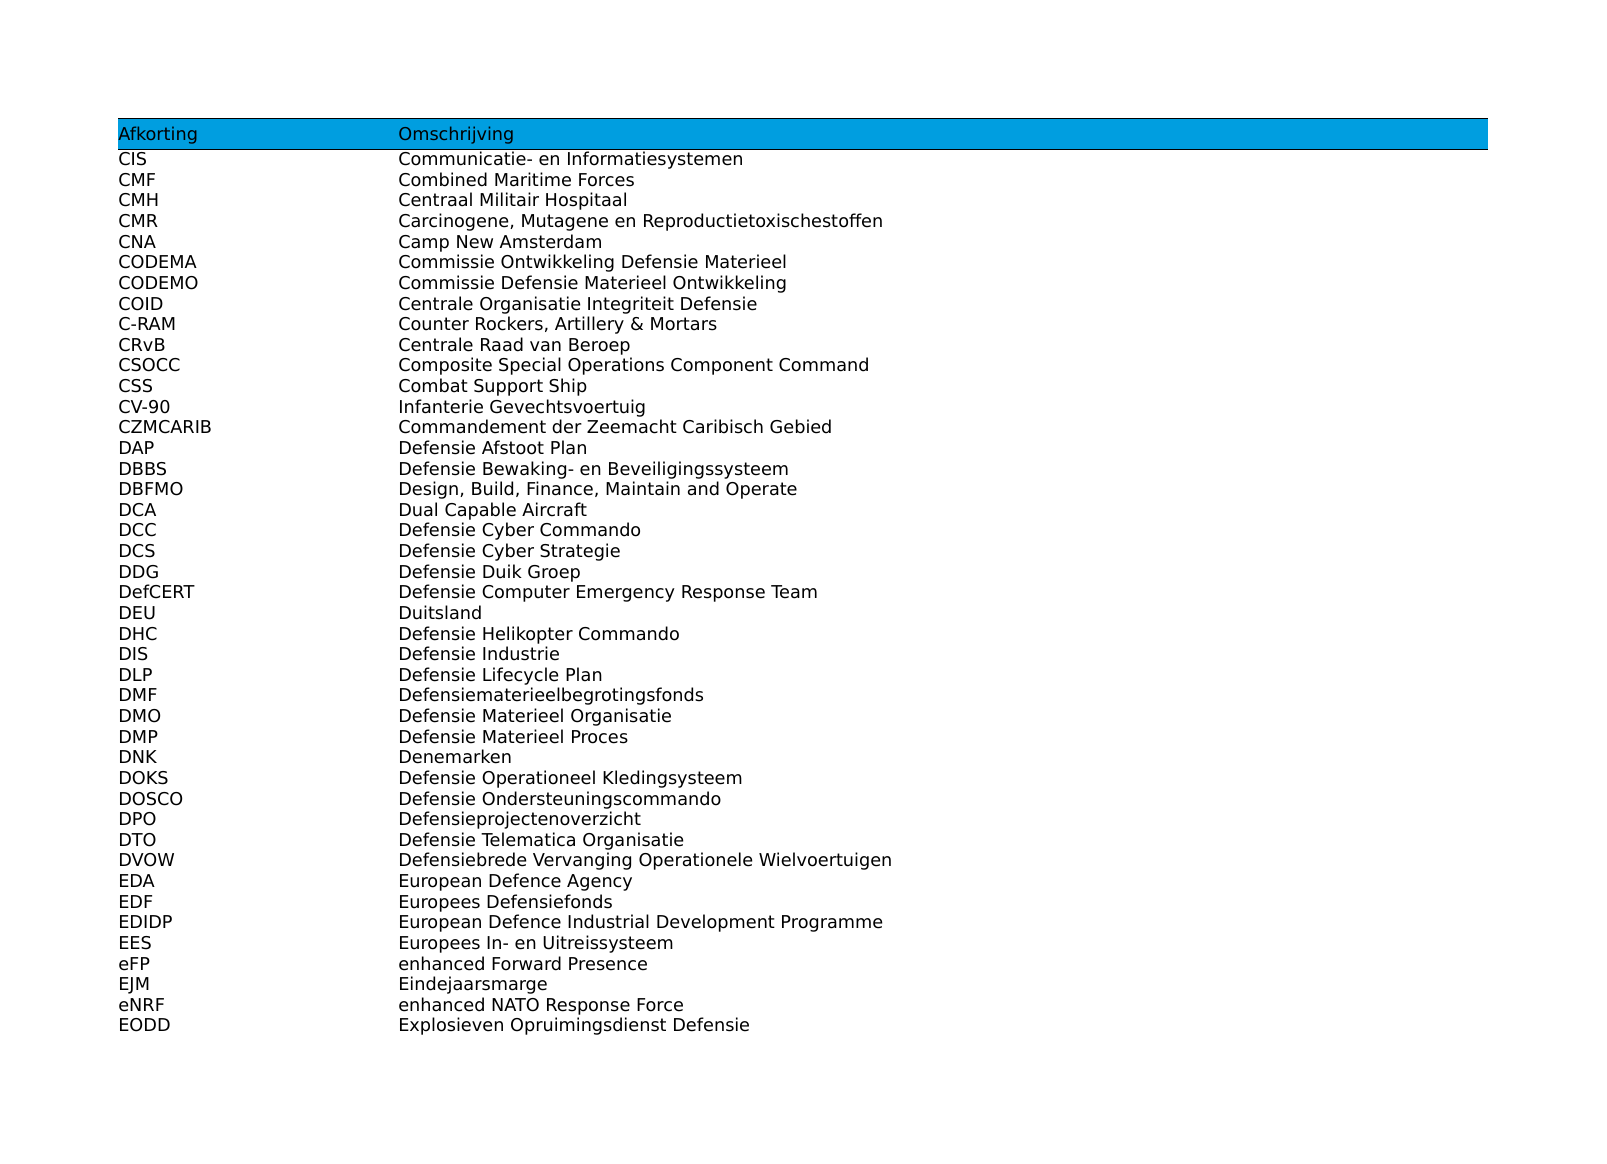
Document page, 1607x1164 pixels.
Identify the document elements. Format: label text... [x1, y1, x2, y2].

table_cell Explosieven Opruimingsdienst Defensie [392, 1015, 1488, 1036]
table_cell DCC [118, 520, 392, 541]
table_cell EDF [118, 892, 392, 912]
table_cell eFP [118, 954, 392, 974]
table_cell EDIDP [118, 912, 392, 933]
table_cell Defensie Bewaking- en Beveiligingssysteem [392, 459, 1488, 479]
table_cell DEU [118, 603, 392, 623]
table_cell CIS [118, 150, 392, 170]
table_cell CZMCARIB [118, 417, 392, 438]
table_cell DMO [118, 706, 392, 727]
table_cell DNK [118, 747, 392, 768]
table_cell DDG [118, 562, 392, 582]
table_cell COID [118, 294, 392, 314]
table_cell CMF [118, 170, 392, 190]
table_cell Combined Maritime Forces [392, 170, 1488, 190]
table_cell DLP [118, 665, 392, 685]
table_cell EJM [118, 974, 392, 995]
table_cell Defensie Cyber Commando [392, 520, 1488, 541]
table_cell DTO [118, 830, 392, 850]
table_cell Defensie Industrie [392, 644, 1488, 665]
table_cell Defensie Ondersteuningscommando [392, 789, 1488, 809]
table_cell CODEMO [118, 273, 392, 293]
table_cell eNRF [118, 995, 392, 1015]
table_cell Defensie Helikopter Commando [392, 624, 1488, 644]
table_cell Combat Support Ship [392, 376, 1488, 397]
table_cell DBBS [118, 459, 392, 479]
table_cell enhanced NATO Response Force [392, 995, 1488, 1015]
table_cell Defensie Lifecycle Plan [392, 665, 1488, 685]
table_cell DCS [118, 541, 392, 562]
table_cell DHC [118, 624, 392, 644]
table_cell CSS [118, 376, 392, 397]
table_cell Defensiebrede Vervanging Operationele Wielvoertuigen [392, 850, 1488, 871]
table_cell CODEMA [118, 252, 392, 273]
table_cell Carcinogene, Mutagene en Reproductietoxischestoffen [392, 211, 1488, 232]
table_cell Design, Build, Finance, Maintain and Operate [392, 479, 1488, 500]
table_cell C-RAM [118, 314, 392, 335]
table_cell Centrale Raad van Beroep [392, 335, 1488, 355]
table_cell European Defence Agency [392, 871, 1488, 892]
table_cell DefCERT [118, 582, 392, 603]
table_cell CSOCC [118, 355, 392, 376]
table_cell Europees In- en Uitreissysteem [392, 933, 1488, 953]
table_cell Camp New Amsterdam [392, 232, 1488, 252]
table_cell DVOW [118, 850, 392, 871]
table_cell Defensiematerieelbegrotingsfonds [392, 685, 1488, 706]
table_cell Defensie Materieel Proces [392, 727, 1488, 747]
table_cell Europees Defensiefonds [392, 892, 1488, 912]
table_cell EODD [118, 1015, 392, 1036]
table_cell CRvB [118, 335, 392, 355]
table_cell Centraal Militair Hospitaal [392, 190, 1488, 211]
table_cell DOKS [118, 768, 392, 788]
table_cell Defensie Telematica Organisatie [392, 830, 1488, 850]
table_cell Denemarken [392, 747, 1488, 768]
table_cell Defensie Operationeel Kledingsysteem [392, 768, 1488, 788]
table_cell Defensie Cyber Strategie [392, 541, 1488, 562]
table_cell DMF [118, 685, 392, 706]
table_cell CV-90 [118, 397, 392, 417]
table_cell Counter Rockers, Artillery & Mortars [392, 314, 1488, 335]
table_cell DAP [118, 438, 392, 458]
table_cell DOSCO [118, 789, 392, 809]
table_cell Defensie Computer Emergency Response Team [392, 582, 1488, 603]
table_cell Infanterie Gevechtsvoertuig [392, 397, 1488, 417]
table_cell DCA [118, 500, 392, 520]
table_cell enhanced Forward Presence [392, 954, 1488, 974]
table_cell Commandement der Zeemacht Caribisch Gebied [392, 417, 1488, 438]
table_cell European Defence Industrial Development Programme [392, 912, 1488, 933]
table_cell Eindejaarsmarge [392, 974, 1488, 995]
table_header Afkorting [118, 119, 392, 149]
table_cell Defensie Afstoot Plan [392, 438, 1488, 458]
table_cell Commissie Defensie Materieel Ontwikkeling [392, 273, 1488, 293]
table_cell DBFMO [118, 479, 392, 500]
table_cell CNA [118, 232, 392, 252]
table_cell DMP [118, 727, 392, 747]
table_cell EES [118, 933, 392, 953]
table_header Omschrijving [392, 119, 1488, 149]
table_cell Composite Special Operations Component Command [392, 355, 1488, 376]
table_cell Defensie Materieel Organisatie [392, 706, 1488, 727]
table_cell CMH [118, 190, 392, 211]
table_cell Dual Capable Aircraft [392, 500, 1488, 520]
table_cell CMR [118, 211, 392, 232]
table_cell Defensieprojectenoverzicht [392, 809, 1488, 830]
table_cell Commissie Ontwikkeling Defensie Materieel [392, 252, 1488, 273]
table_cell Defensie Duik Groep [392, 562, 1488, 582]
table_cell Communicatie- en Informatiesystemen [392, 150, 1488, 170]
table_cell DPO [118, 809, 392, 830]
table_cell DIS [118, 644, 392, 665]
table_cell EDA [118, 871, 392, 892]
table_cell Centrale Organisatie Integriteit Defensie [392, 294, 1488, 314]
table_cell Duitsland [392, 603, 1488, 623]
